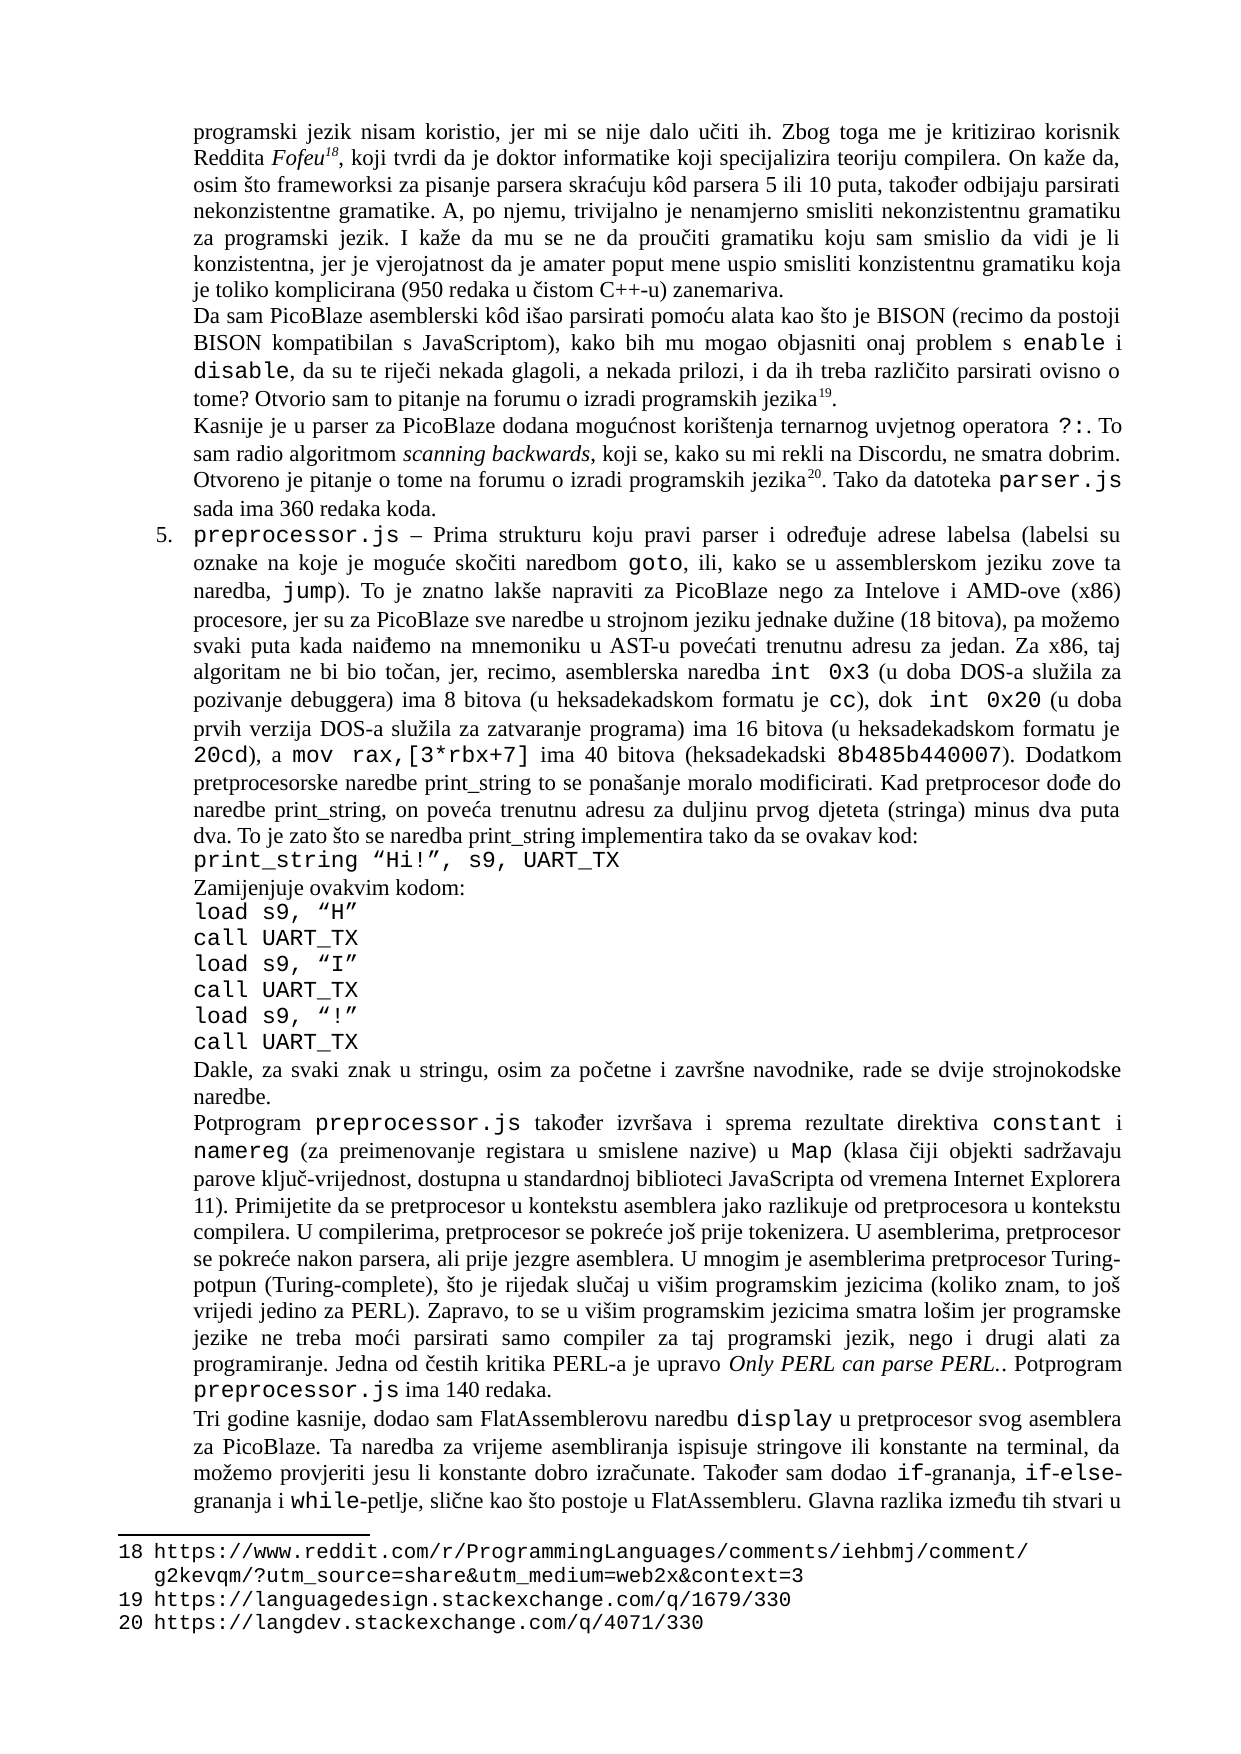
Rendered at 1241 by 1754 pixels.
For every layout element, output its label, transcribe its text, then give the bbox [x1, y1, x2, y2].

text Da sam PicoBlaze asemblerski kôd išao parsirati pomoću alata kao što je BISON (recimo da postoji BISON kompatibilan s JavaScriptom), kako bih mu mogao objasniti onaj problem s enable i disable, da su te riječi nekada glagoli, a nekada prilozi, i da ih treba različito parsirati ovisno o tome? Otvorio sam to pitanje na forumu o izradi programskih jezika. [193, 303, 1122, 412]
text https://www.reddit.com/r/ProgrammingLanguages/comments/iehbmj/comment/g2kevqm/?utm_source=share&utm_medium=web2x&context=3 [118, 1541, 1122, 1588]
list load s9, “!” [156, 1004, 1122, 1030]
list Potprogram preprocessor.js također izvršava i sprema rezultate direktiva constant i namereg (za preimenovanje registara u smislene nazive) u Map (klasa čiji objekti sadržavaju parove ključ-vrijednost, dostupna u standardnoj biblioteci JavaScripta od vremena Internet Explorera 11). Primijetite da se pretprocesor u kontekstu asemblera jako razlikuje od pretprocesora u kontekstu compilera. U compilerima, pretprocesor se pokreće još prije tokenizera. U asemblerima, pretprocesor se pokreće nakon parsera, ali prije jezgre asemblera. U mnogim je asemblerima pretprocesor Turing-potpun (Turing-complete), što je rijedak slučaj u višim programskim jezicima (koliko znam, to još vrijedi jedino za PERL). Zapravo, to se u višim programskim jezicima smatra lošim jer programske jezike ne treba moći parsirati samo compiler za taj programski jezik, nego i drugi alati za programiranje. Jedna od čestih kritika PERL-a je upravo Only PERL can parse PERL.. Potprogram preprocessor.js ima 140 redaka. [156, 1109, 1122, 1404]
text https://langdev.stackexchange.com/q/4071/330 [118, 1612, 1122, 1636]
list call UART_TX [156, 1030, 1122, 1056]
text Kasnije je u parser za PicoBlaze dodana mogućnost korištenja ternarnog uvjetnog operatora ?:. To sam radio algoritmom scanning backwards, koji se, kako su mi rekli na Discordu, ne smatra dobrim. Otvoreno je pitanje o tome na forumu o izradi programskih jezika. Tako da datoteka parser.js sada ima 360 redaka koda. [193, 412, 1122, 521]
list Dakle, za svaki znak u stringu, osim za početne i završne navodnike, rade se dvije strojnokodske naredbe. [156, 1056, 1122, 1109]
list load s9, “H” [156, 901, 1122, 927]
list print_string “Hi!”, s9, UART_TX [156, 848, 1122, 874]
text https://languagedesign.stackexchange.com/q/1679/330 [118, 1588, 1122, 1612]
text programski jezik nisam koristio, jer mi se nije dalo učiti ih. Zbog toga me je kritizirao korisnik Reddita Fofeu, koji tvrdi da je doktor informatike koji specijalizira teoriju compilera. On kaže da, osim što frameworksi za pisanje parsera skraćuju kôd parsera 5 ili 10 puta, također odbijaju parsirati nekonzistentne gramatike. A, po njemu, trivijalno je nenamjerno smisliti nekonzistentnu gramatiku za programski jezik. I kaže da mu se ne da proučiti gramatiku koju sam smislio da vidi je li konzistentna, jer je vjerojatnost da je amater poput mene uspio smisliti konzistentnu gramatiku koja je toliko komplicirana (950 redaka u čistom C++-u) zanemariva. [193, 118, 1122, 303]
list Tri godine kasnije, dodao sam FlatAssemblerovu naredbu display u pretprocesor svog asemblera za PicoBlaze. Ta naredba za vrijeme asembliranja ispisuje stringove ili konstante na terminal, da možemo provjeriti jesu li konstante dobro izračunate. Također sam dodao if-grananja, if-else-grananja i while-petlje, slične kao što postoje u FlatAssembleru. Glavna razlika između tih stvari u [156, 1404, 1122, 1516]
list call UART_TX [156, 978, 1122, 1004]
list preprocessor.js – Prima strukturu koju pravi parser i određuje adrese labelsa (labelsi su oznake na koje je moguće skočiti naredbom goto, ili, kako se u assemblerskom jeziku zove ta naredba, jump). To je znatno lakše napraviti za PicoBlaze nego za Intelove i AMD-ove (x86) procesore, jer su za PicoBlaze sve naredbe u strojnom jeziku jednake dužine (18 bitova), pa možemo svaki puta kada naiđemo na mnemoniku u AST-u povećati trenutnu adresu za jedan. Za x86, taj algoritam ne bi bio točan, jer, recimo, asemblerska naredba int 0x3 (u doba DOS-a služila za pozivanje debuggera) ima 8 bitova (u heksadekadskom formatu je cc), dok int 0x20 (u doba prvih verzija DOS-a služila za zatvaranje programa) ima 16 bitova (u heksadekadskom formatu je 20cd), a mov rax,[3*rbx+7] ima 40 bitova (heksadekadski 8b485b440007). Dodatkom pretprocesorske naredbe print_string to se ponašanje moralo modificirati. Kad pretprocesor dođe do naredbe print_string, on poveća trenutnu adresu za duljinu prvog djeteta (stringa) minus dva puta dva. To je zato što se naredba print_string implementira tako da se ovakav kod: [156, 521, 1122, 848]
list call UART_TX [156, 927, 1122, 953]
list Zamijenjuje ovakvim kodom: [156, 874, 1122, 901]
list load s9, “I” [156, 953, 1122, 978]
